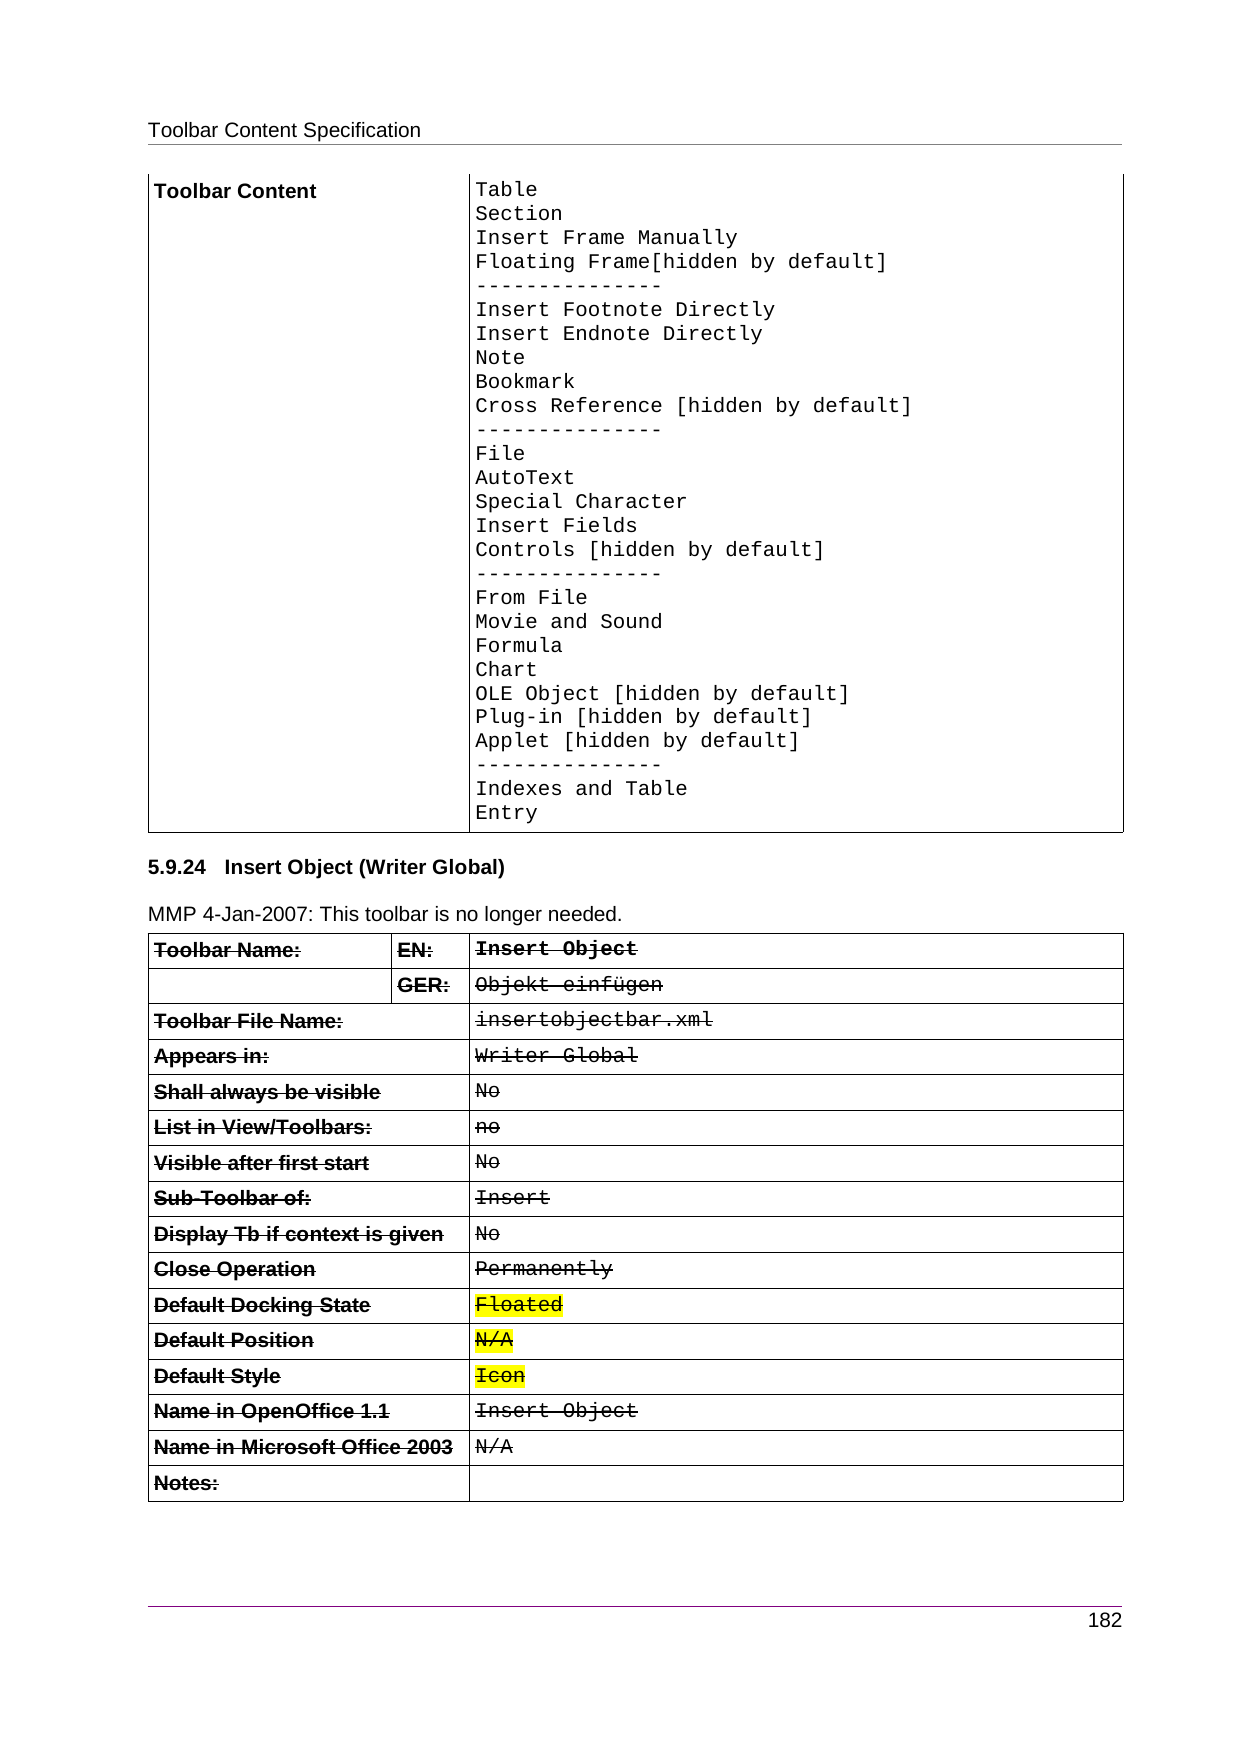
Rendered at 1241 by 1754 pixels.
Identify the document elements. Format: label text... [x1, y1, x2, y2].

table_cell Default Style [149, 1360, 469, 1394]
table_cell No [470, 1075, 1123, 1110]
table_cell Notes: [149, 1466, 469, 1501]
table_cell Insert [470, 1182, 1123, 1216]
table_cell Objekt einfügen [470, 969, 1123, 1003]
table_cell Default Position [149, 1324, 469, 1359]
subtitle Insert Object (Writer Global) [148, 856, 1122, 879]
table_cell No [470, 1146, 1123, 1181]
text MMP 4-Jan-2007: This toolbar is no longer needed. [148, 903, 1122, 926]
table_cell [470, 1466, 1123, 1501]
table_cell no [470, 1111, 1123, 1145]
table_cell GER: [392, 969, 469, 1003]
table_cell Name in Microsoft Office 2003 [149, 1431, 469, 1465]
table_cell [149, 969, 391, 1003]
table_cell Display Tb if context is given [149, 1217, 469, 1252]
table_cell Sub-Toolbar of: [149, 1182, 469, 1216]
table_cell Floated [470, 1289, 1123, 1323]
table_cell insertobjectbar.xml [470, 1004, 1123, 1039]
table_cell Toolbar File Name: [149, 1004, 469, 1039]
table_cell Shall always be visible [149, 1075, 469, 1110]
table_cell Toolbar Content [149, 174, 469, 832]
table_cell Insert Object [470, 1395, 1123, 1430]
table_cell Name in OpenOffice 1.1 [149, 1395, 469, 1430]
table_cell N/A [470, 1431, 1123, 1465]
table_cell No [470, 1217, 1123, 1252]
table_cell Permanently [470, 1253, 1123, 1288]
table_cell Icon [470, 1360, 1123, 1394]
table_cell Appears in: [149, 1040, 469, 1074]
table_cell Close Operation [149, 1253, 469, 1288]
table_cell Writer Global [470, 1040, 1123, 1074]
table_cell Default Docking State [149, 1289, 469, 1323]
table_cell Visible after first start [149, 1146, 469, 1181]
table_cell List in View/Toolbars: [149, 1111, 469, 1145]
table_cell N/A [470, 1324, 1123, 1359]
table_header Insert Object [470, 934, 1123, 968]
table_cell Table Section Insert Frame Manually Floating Frame[hidden by default] --------------- Insert Footnote Directly Insert Endnote Directly Note Bookmark Cross Reference [hidden by default] --------------- File AutoText Special Character Insert Fields Controls [hidden by default] --------------- From File Movie and Sound Formula Chart OLE Object [hidden by default] Plug-in [hidden by default] Applet [hidden by default] --------------- Indexes and Table Entry [470, 174, 1123, 832]
table_header EN: [392, 934, 469, 968]
table_header Toolbar Name: [149, 934, 391, 968]
